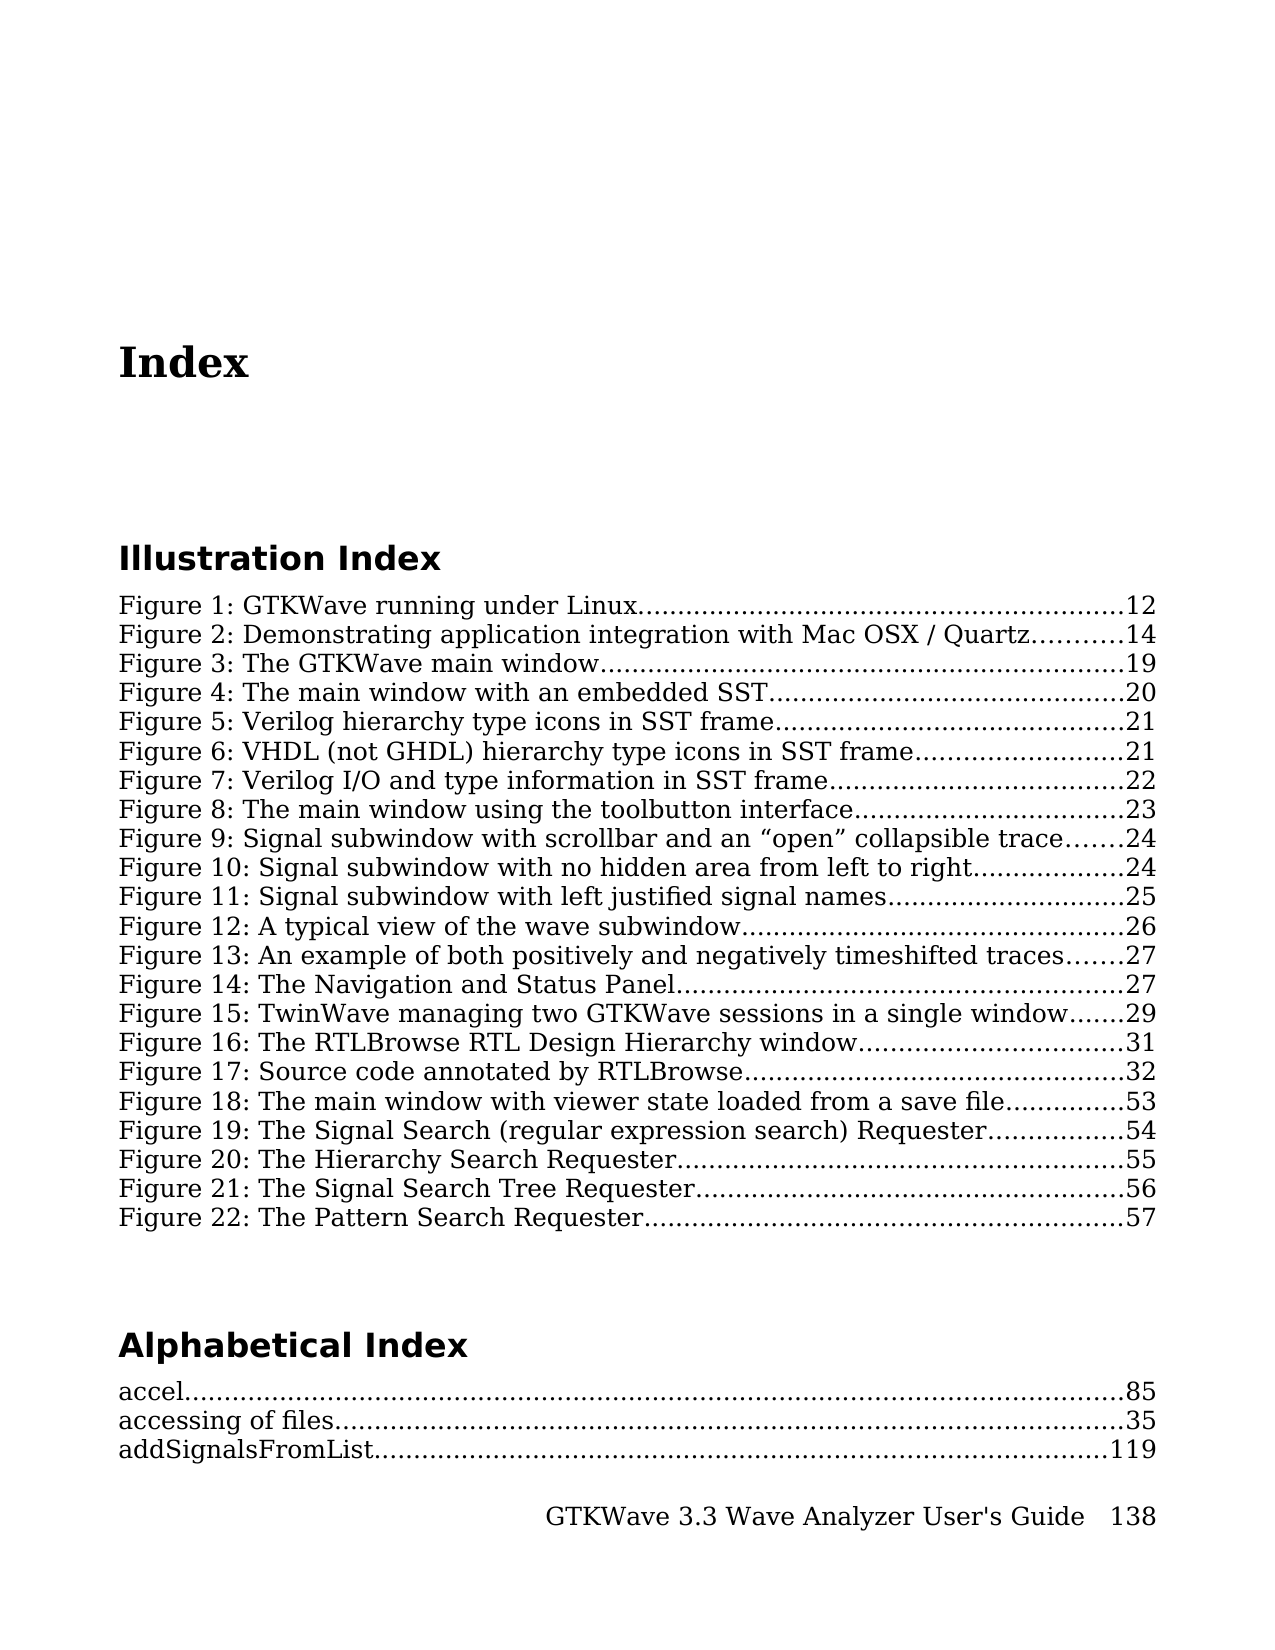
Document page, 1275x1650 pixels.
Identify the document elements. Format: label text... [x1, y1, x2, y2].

text Figure 22: The Pattern Search Requester 57 [118, 1203, 1157, 1232]
text Figure 15: TwinWave managing two GTKWave sessions in a single window 29 [118, 999, 1157, 1028]
subtitle Illustration Index [118, 539, 1157, 578]
text Figure 13: An example of both positively and negatively timeshifted traces 27 [118, 941, 1157, 970]
text Figure 9: Signal subwindow with scrollbar and an “open” collapsible trace 24 [118, 824, 1157, 853]
text Figure 1: GTKWave running under Linux. 12 [118, 591, 1157, 620]
subtitle Alphabetical Index [118, 1326, 1157, 1365]
text Figure 11: Signal subwindow with left justified signal names 25 [118, 882, 1157, 912]
text Figure 17: Source code annotated by RTLBrowse 32 [118, 1057, 1157, 1087]
text addSignalsFromList 119 [118, 1436, 1157, 1465]
text Figure 5: Verilog hierarchy type icons in SST frame 21 [118, 707, 1157, 737]
text Figure 14: The Navigation and Status Panel 27 [118, 970, 1157, 999]
text accel 85 [118, 1377, 1157, 1407]
text Figure 4: The main window with an embedded SST 20 [118, 678, 1157, 707]
text Figure 2: Demonstrating application integration with Mac OSX / Quartz 14 [118, 620, 1157, 649]
text Figure 21: The Signal Search Tree Requester 56 [118, 1174, 1157, 1203]
text Figure 3: The GTKWave main window 19 [118, 649, 1157, 678]
text Figure 10: Signal subwindow with no hidden area from left to right 24 [118, 853, 1157, 882]
text Figure 7: Verilog I/O and type information in SST frame 22 [118, 766, 1157, 795]
text Figure 8: The main window using the toolbutton interface 23 [118, 795, 1157, 824]
text Figure 20: The Hierarchy Search Requester 55 [118, 1145, 1157, 1174]
text Figure 12: A typical view of the wave subwindow 26 [118, 912, 1157, 941]
text Figure 18: The main window with viewer state loaded from a save file 53 [118, 1087, 1157, 1116]
text accessing of files 35 [118, 1407, 1157, 1436]
text Figure 19: The Signal Search (regular expression search) Requester 54 [118, 1116, 1157, 1145]
text Figure 6: VHDL (not GHDL) hierarchy type icons in SST frame 21 [118, 737, 1157, 766]
subtitle Index [118, 338, 1157, 387]
text Figure 16: The RTLBrowse RTL Design Hierarchy window 31 [118, 1028, 1157, 1057]
